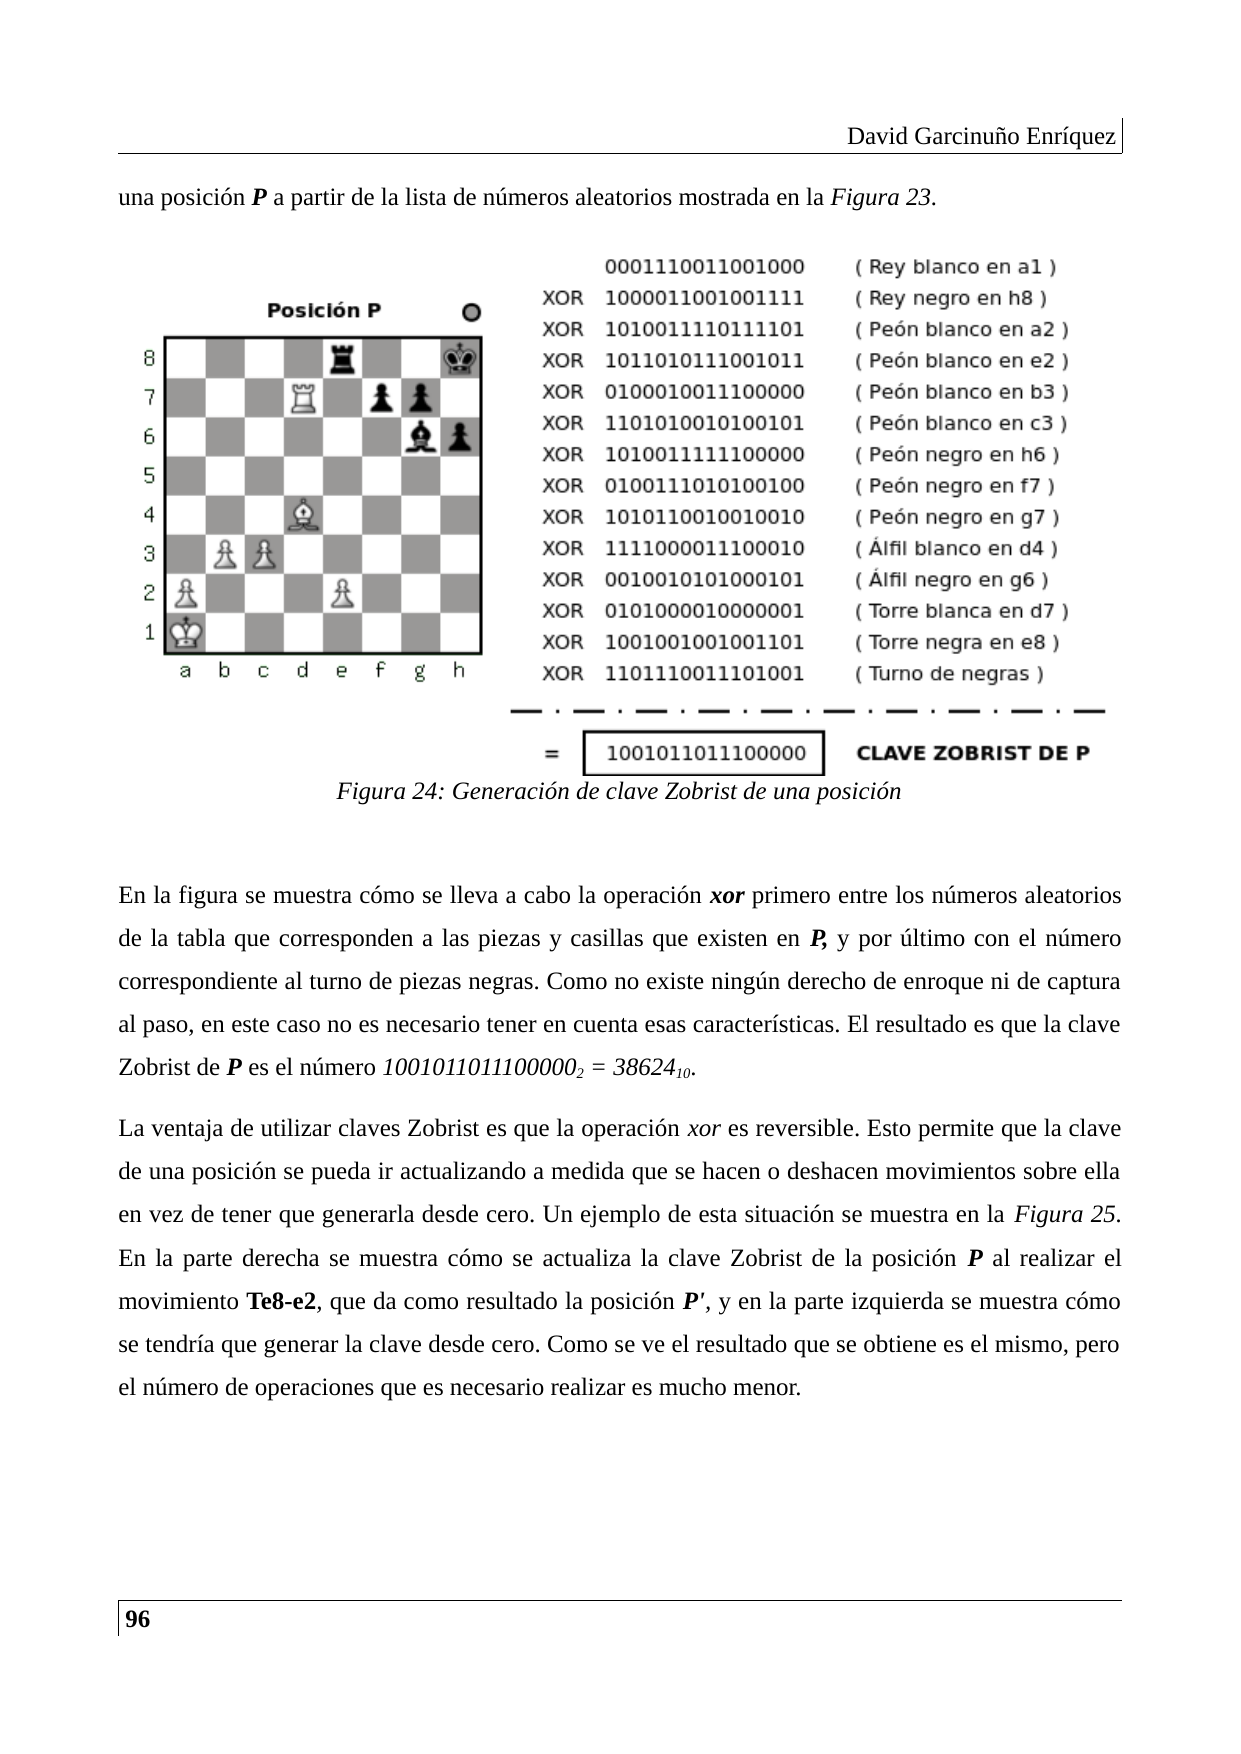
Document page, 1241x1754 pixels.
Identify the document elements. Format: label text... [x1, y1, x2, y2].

text Figura 24: Generación de clave Zobrist de una posición [134, 776, 1106, 805]
text una posición P a partir de la lista de números aleatorios mostrada en la Figura 23. [118, 182, 1122, 211]
text En la figura se muestra cómo se lleva a cabo la operación xor primero entre los números aleatorios de la tabla que corresponden a las piezas y casillas que existen en P, y por último con el número correspondiente al turno de piezas negras. Como no existe ningún derecho de enroque ni de captura al paso, en este caso no es necesario tener en cuenta esas características. El resultado es que la clave Zobrist de P es el número 10010110111000002 = 3862410. [118, 880, 1122, 1081]
text La ventaja de utilizar claves Zobrist es que la operación xor es reversible. Esto permite que la clave de una posición se pueda ir actualizando a medida que se hacen o deshacen movimientos sobre ella en vez de tener que generarla desde cero. Un ejemplo de esta situación se muestra en la Figura 25. En la parte derecha se muestra cómo se actualiza la clave Zobrist de la posición P al realizar el movimiento Te8-e2, que da como resultado la posición P', y en la parte izquierda se muestra cómo se tendría que generar la clave desde cero. Como se ve el resultado que se obtiene es el mismo, pero el número de operaciones que es necesario realizar es mucho menor. [118, 1113, 1122, 1401]
picture [134, 255, 1107, 776]
